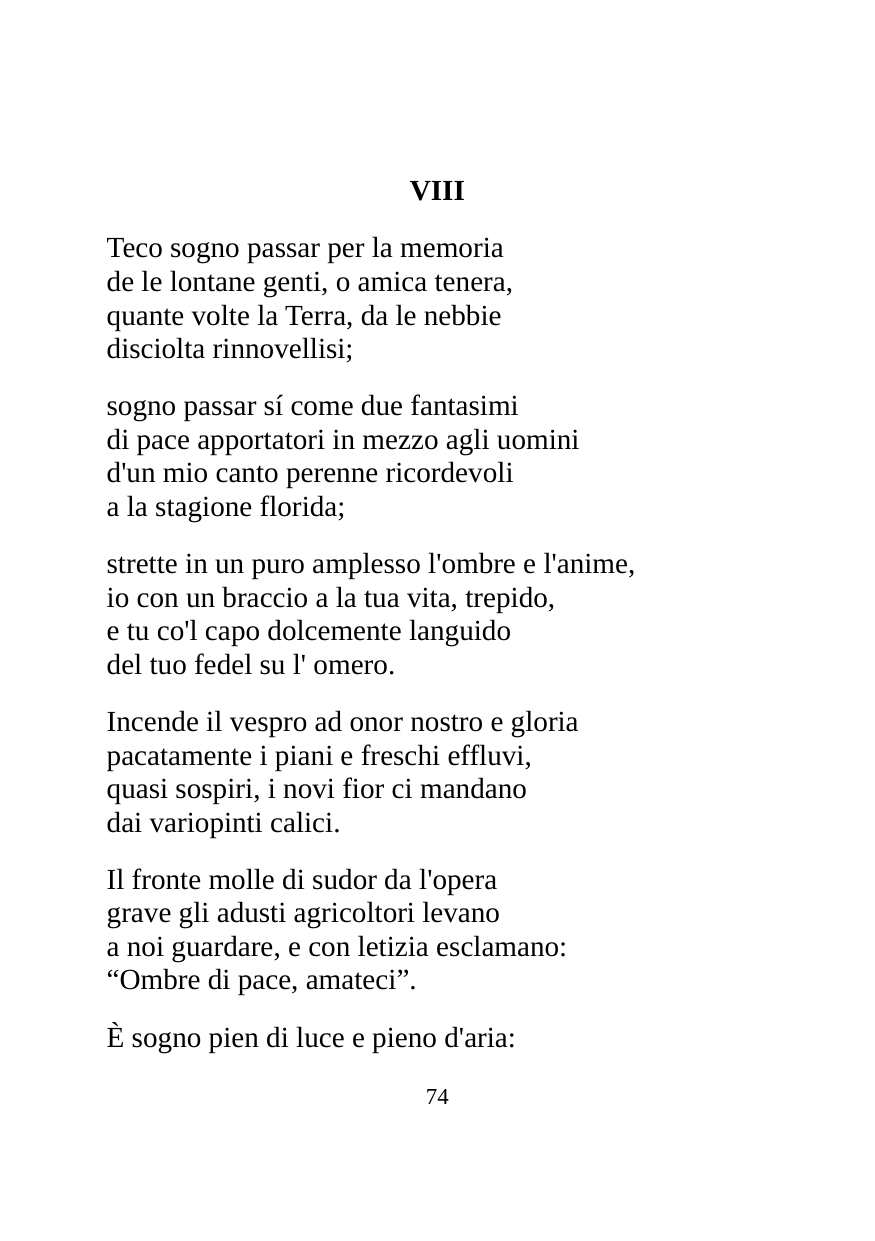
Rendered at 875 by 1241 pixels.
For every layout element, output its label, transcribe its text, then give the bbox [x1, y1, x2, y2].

text “Ombre di pace, amateci”. [106, 962, 768, 996]
text disciolta rinnovellisi; [106, 331, 768, 365]
text quante volte la Terra, da le nebbie [106, 298, 768, 331]
text È sogno pien di luce e pieno d'aria: [106, 1020, 768, 1053]
text a la stagione florida; [106, 489, 768, 523]
text sogno passar sí come due fantasimi [106, 388, 768, 422]
text grave gli adusti agricoltori levano [106, 895, 768, 929]
text VIII [106, 173, 768, 207]
text del tuo fedel su l' omero. [106, 647, 768, 680]
text d'un mio canto perenne ricordevoli [106, 456, 768, 489]
text de le lontane genti, o amica tenera, [106, 264, 768, 298]
text Teco sogno passar per la memoria [106, 231, 768, 264]
text Il fronte molle di sudor da l'opera [106, 862, 768, 895]
text Incende il vespro ad onor nostro e gloria [106, 704, 768, 738]
text strette in un puro amplesso l'ombre e l'anime, [106, 546, 768, 580]
text pacatamente i piani e freschi effluvi, [106, 738, 768, 771]
text a noi guardare, e con letizia esclamano: [106, 929, 768, 962]
text quasi sospiri, i novi fior ci mandano [106, 771, 768, 805]
text di pace apportatori in mezzo agli uomini [106, 422, 768, 456]
text e tu co'l capo dolcemente languido [106, 613, 768, 647]
text io con un braccio a la tua vita, trepido, [106, 580, 768, 613]
text dai variopinti calici. [106, 805, 768, 838]
